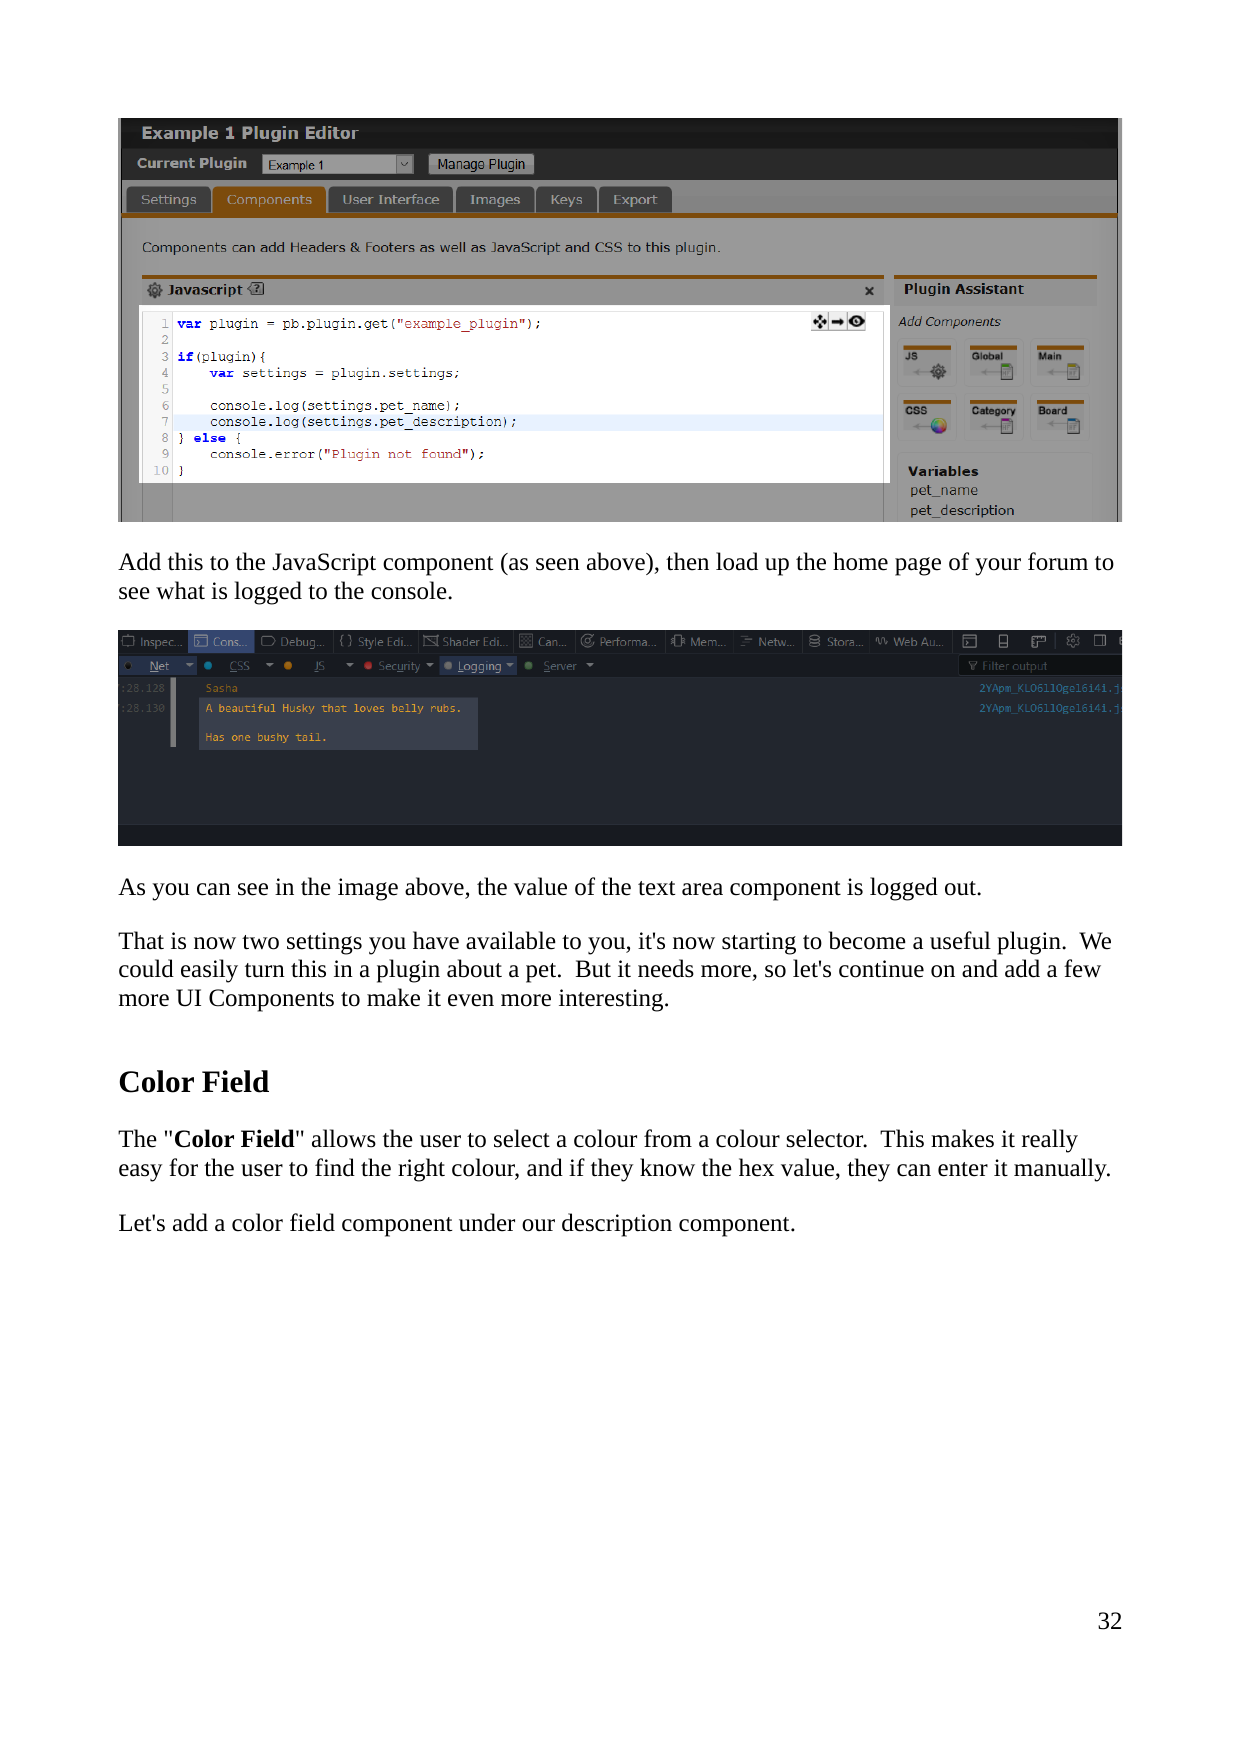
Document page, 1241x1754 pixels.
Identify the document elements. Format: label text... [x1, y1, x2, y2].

text Add this to the JavaScript component (as seen above), then load up the home page of your forum to see what is logged to the console. [118, 547, 1122, 604]
text As you can see in the image above, the value of the text area component is logged out. [118, 872, 1122, 900]
text That is now two settings you have available to you, it's now starting to become a useful plugin. We could easily turn this in a plugin about a pet. But it needs more, so let's continue on and add a few more UI Components to make it even more interesting. [118, 926, 1122, 1012]
text Color Field [118, 1063, 1122, 1099]
picture [118, 118, 1123, 522]
text The "Color Field" allows the user to select a colour from a colour selector. This makes it really easy for the user to find the right colour, and if they know the hex value, they can enter it manually. [118, 1124, 1122, 1182]
picture [118, 630, 1123, 846]
text Let's add a color field component under our description component. [118, 1208, 1122, 1236]
